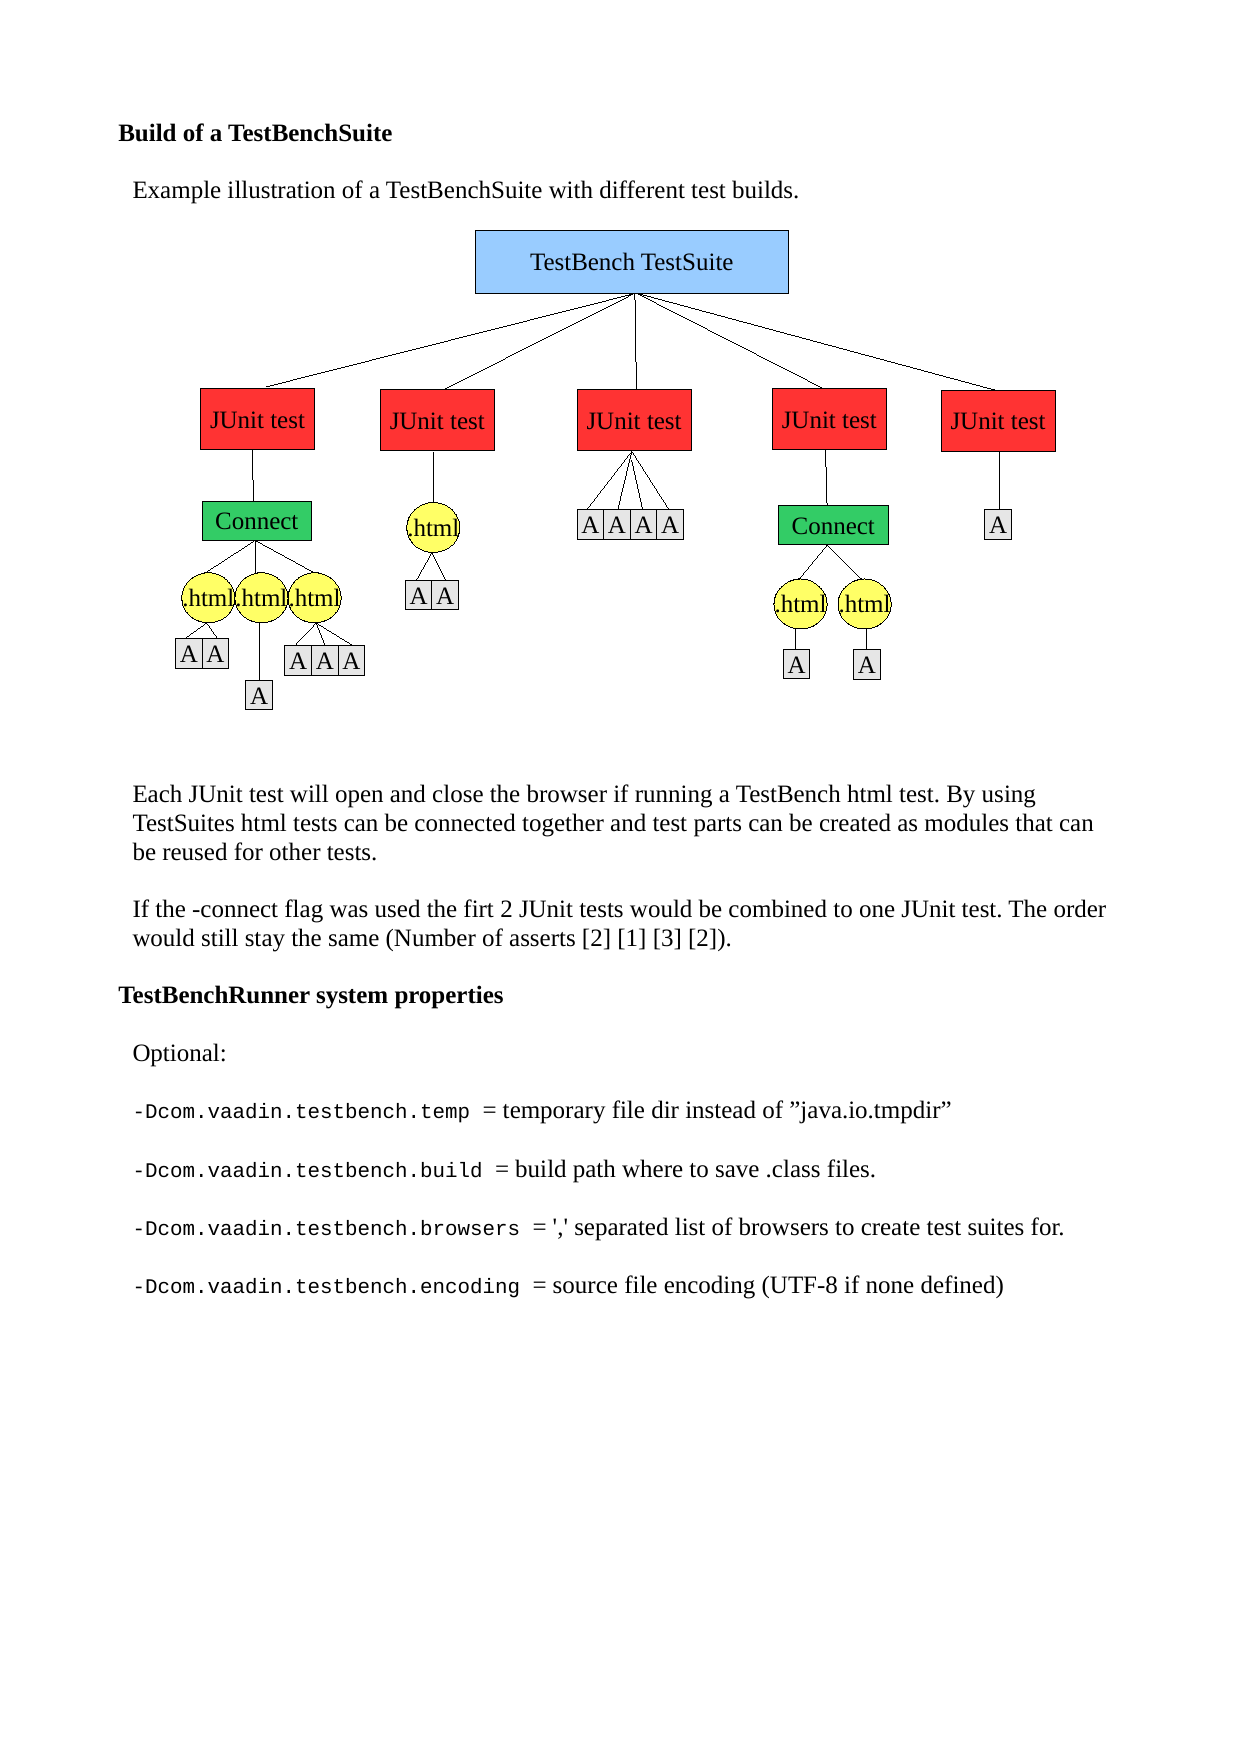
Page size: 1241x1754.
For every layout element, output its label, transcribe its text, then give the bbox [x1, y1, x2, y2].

text -Dcom.vaadin.testbench.encoding = source file encoding (UTF-8 if none defined) [132, 1271, 1122, 1300]
text Optional: [132, 1038, 1122, 1067]
text TestBenchRunner system properties [118, 981, 1122, 1009]
text Each JUnit test will open and close the browser if running a TestBench html test. By using TestSuites html tests can be connected together and test parts can be created as modules that can be reused for other tests. [132, 779, 1122, 866]
text -Dcom.vaadin.testbench.temp = temporary file dir instead of ”java.io.tmpdir” [132, 1096, 1122, 1125]
text If the -connect flag was used the firt 2 JUnit tests would be combined to one JUnit test. The order would still stay the same (Number of asserts [2] [1] [3] [2]). [132, 894, 1122, 952]
text -Dcom.vaadin.testbench.browsers = ',' separated list of browsers to create test suites for. [132, 1212, 1122, 1242]
text Example illustration of a TestBenchSuite with different test builds. [132, 176, 1122, 204]
text Build of a TestBenchSuite [118, 118, 1122, 147]
text -Dcom.vaadin.testbench.build = build path where to save .class files. [132, 1154, 1122, 1183]
